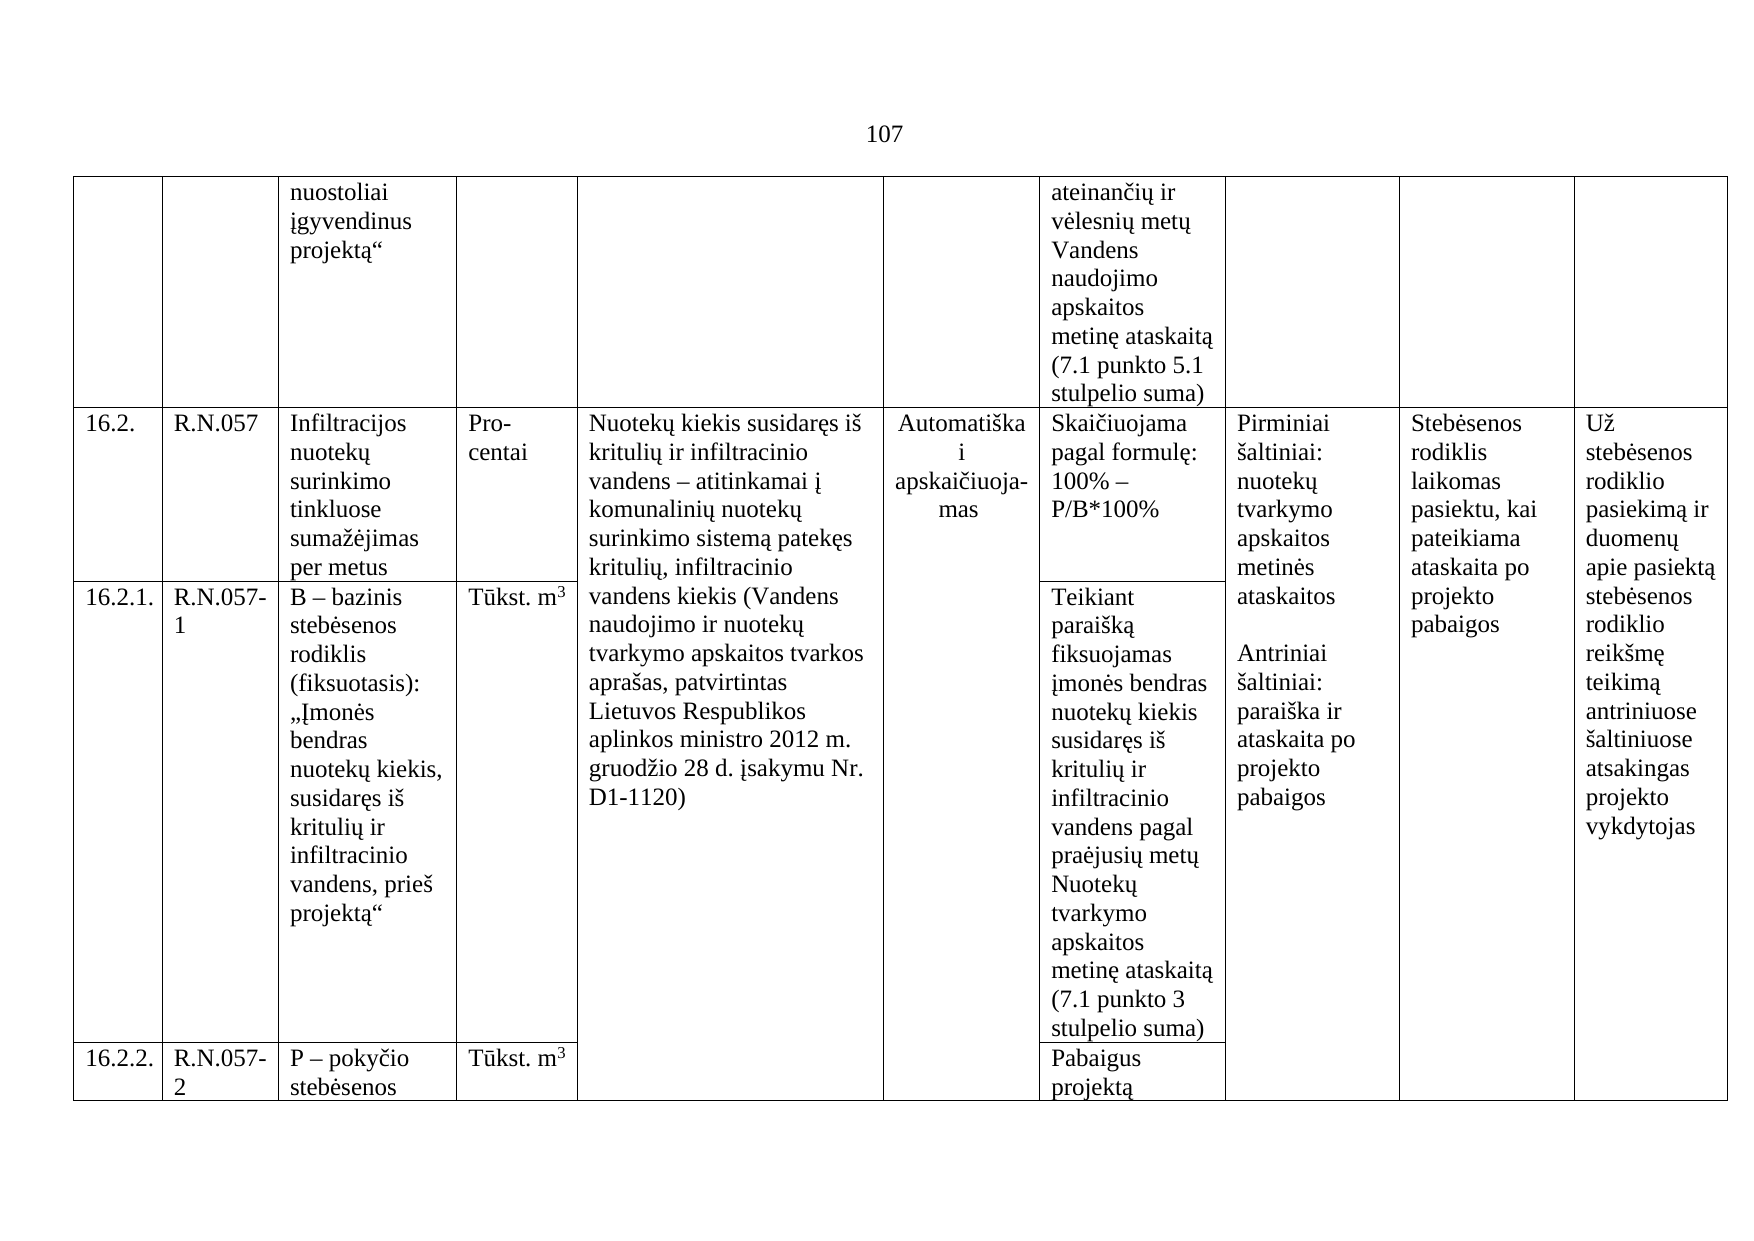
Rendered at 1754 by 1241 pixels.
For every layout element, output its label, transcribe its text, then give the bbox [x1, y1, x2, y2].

table_cell [74, 177, 162, 407]
table_cell [1400, 177, 1574, 407]
table_cell P – pokyčio stebėsenos [279, 1043, 456, 1100]
table_cell R.N.057-2 [163, 1043, 278, 1100]
table_cell [1226, 177, 1399, 407]
table_cell [457, 177, 577, 407]
table_cell Teikiant paraišką fiksuojamas įmonės bendras nuotekų kiekis susidaręs iš kritulių ir infiltracinio vandens pagal praėjusių metų Nuotekų tvarkymo apskaitos metinę ataskaitą (7.1 punkto 3 stulpelio suma) [1040, 582, 1225, 1042]
table_cell [578, 177, 883, 407]
table_cell R.N.057-1 [163, 582, 278, 1042]
table_cell Tūkst. m3 [457, 1043, 577, 1100]
table_cell Automatiškai apskaičiuoja-mas [884, 408, 1039, 1100]
table_cell B – bazinis stebėsenos rodiklis (fiksuotasis): „Įmonės bendras nuotekų kiekis, susidaręs iš kritulių ir infiltracinio vandens, prieš projektą“ [279, 582, 456, 1042]
table_cell 16.2.2. [74, 1043, 162, 1100]
table_cell R.N.057 [163, 408, 278, 581]
table_cell Už stebėsenos rodiklio pasiekimą ir duomenų apie pasiektą stebėsenos rodiklio reikšmę teikimą antriniuose šaltiniuose atsakingas projekto vykdytojas [1575, 408, 1727, 1100]
table_cell Nuotekų kiekis susidaręs iš kritulių ir infiltracinio vandens – atitinkamai į komunalinių nuotekų surinkimo sistemą patekęs kritulių, infiltracinio vandens kiekis (Vandens naudojimo ir nuotekų tvarkymo apskaitos tvarkos aprašas, patvirtintas Lietuvos Respublikos aplinkos ministro 2012 m. gruodžio 28 d. įsakymu Nr. D1-1120) [578, 408, 883, 1100]
table_cell nuostoliai įgyvendinus projektą“ [279, 177, 456, 407]
table_cell Pirminiai šaltiniai: nuotekų tvarkymo apskaitos metinės ataskaitos Antriniai šaltiniai: paraiška ir ataskaita po projekto pabaigos [1226, 408, 1399, 1100]
table_cell 16.2. [74, 408, 162, 581]
table_cell Infiltracijos nuotekų surinkimo tinkluose sumažėjimas per metus [279, 408, 456, 581]
table_cell Pabaigus projektą [1040, 1043, 1225, 1100]
table_cell [884, 177, 1039, 407]
table_cell [1575, 177, 1727, 407]
table_cell Pro-centai [457, 408, 577, 581]
table_cell [163, 177, 278, 407]
table_cell ateinančių ir vėlesnių metų Vandens naudojimo apskaitos metinę ataskaitą (7.1 punkto 5.1 stulpelio suma) [1040, 177, 1225, 407]
table_cell Skaičiuojama pagal formulę: 100% – P/B*100% [1040, 408, 1225, 581]
table_cell Tūkst. m3 [457, 582, 577, 1042]
table_cell Stebėsenos rodiklis laikomas pasiektu, kai pateikiama ataskaita po projekto pabaigos [1400, 408, 1574, 1100]
table_cell 16.2.1. [74, 582, 162, 1042]
